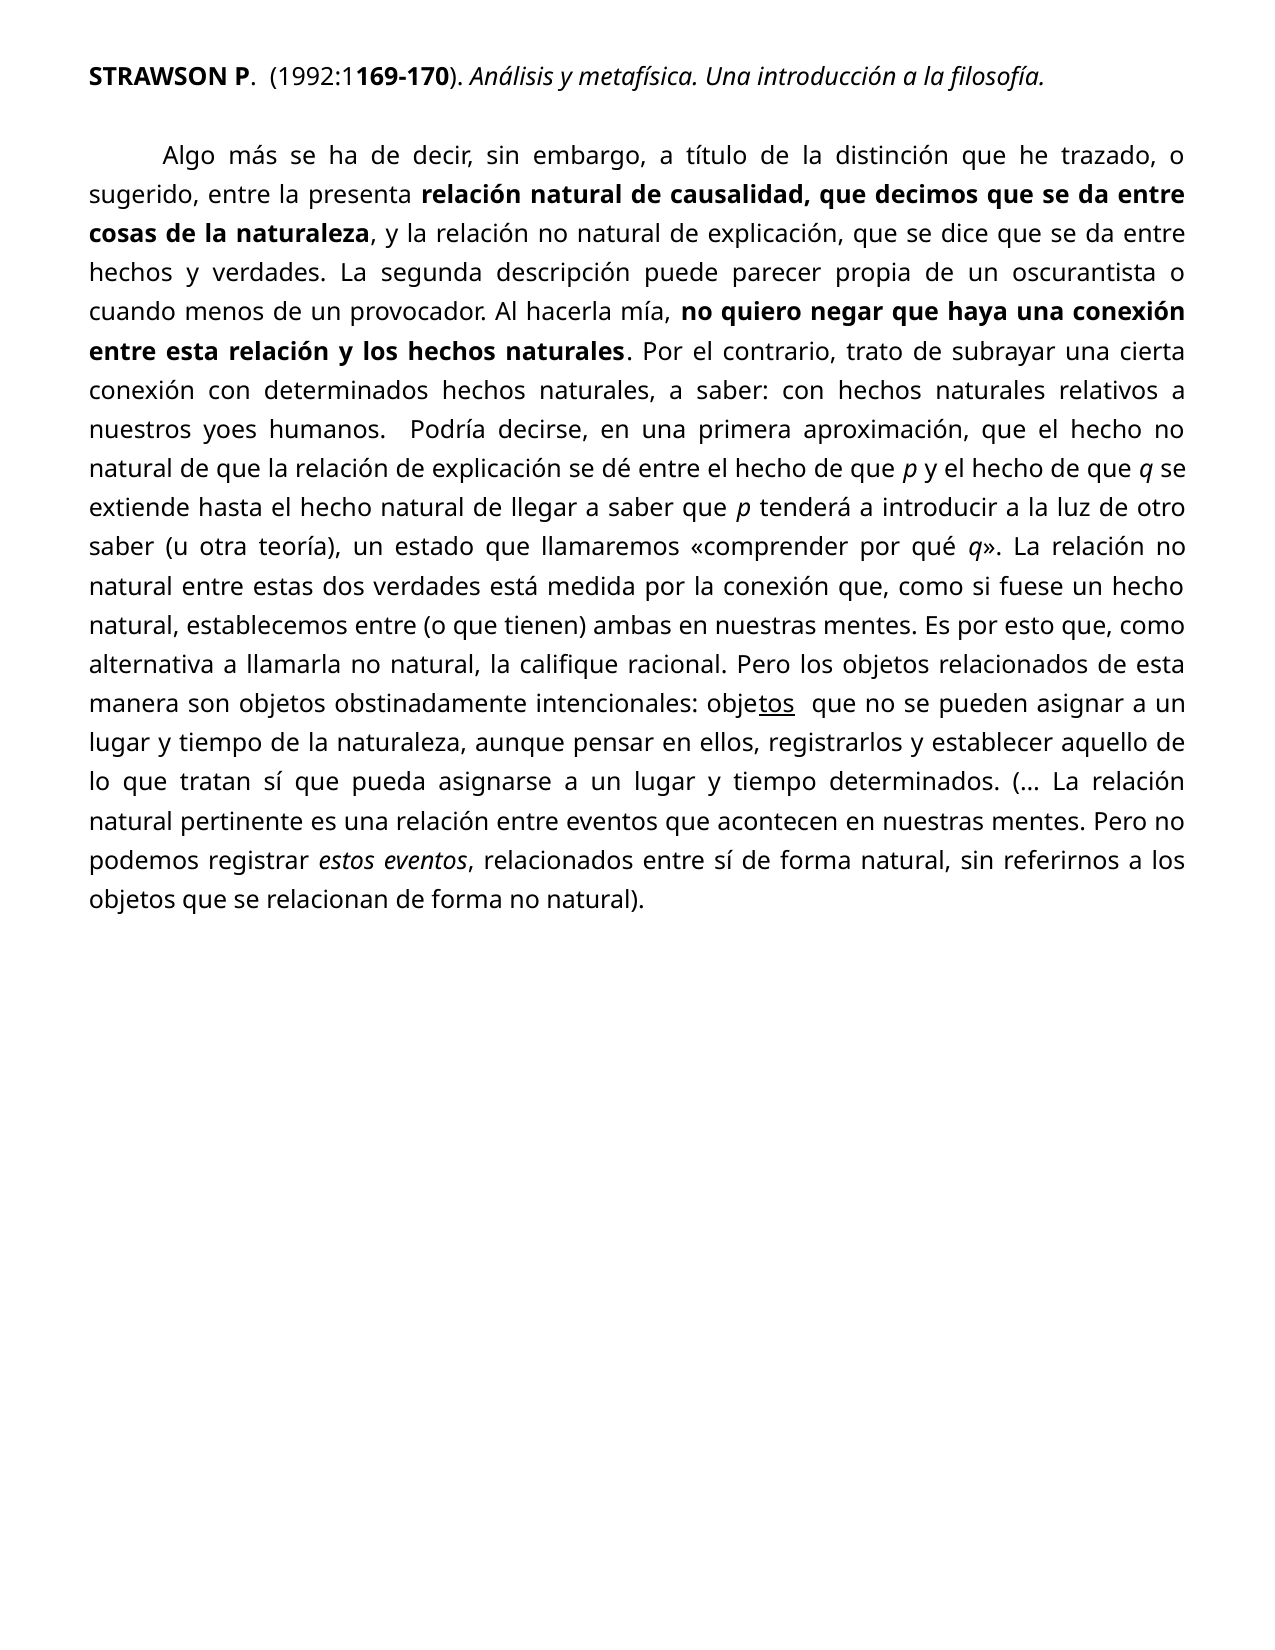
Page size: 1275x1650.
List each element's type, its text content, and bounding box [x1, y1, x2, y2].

text Algo más se ha de decir, sin embargo, a título de la distinción que he trazado, o sugerido, entre la presenta relación natural de causalidad, que decimos que se da entre cosas de la naturaleza, y la relación no natural de explicación, que se dice que se da entre hechos y verdades. La segunda descripción puede parecer propia de un oscurantista o cuando menos de un provocador. Al hacerla mía, no quiero negar que haya una conexión entre esta relación y los hechos naturales. Por el contrario, trato de subrayar una cierta conexión con determinados hechos naturales, a saber: con hechos naturales relativos a nuestros yoes humanos. Podría decirse, en una primera aproximación, que el hecho no natural de que la relación de explicación se dé entre el hecho de que p y el hecho de que q se extiende hasta el hecho natural de llegar a saber que p tenderá a introducir a la luz de otro saber (u otra teoría), un estado que llamaremos «comprender por qué q». La relación no natural entre estas dos verdades está medida por la conexión que, como si fuese un hecho natural, establecemos entre (o que tienen) ambas en nuestras mentes. Es por esto que, como alternativa a llamarla no natural, la califique racional. Pero los objetos relacionados de esta manera son objetos obstinadamente intencionales: objetos que no se pueden asignar a un lugar y tiempo de la naturaleza, aunque pensar en ellos, registrarlos y establecer aquello de lo que tratan sí que pueda asignarse a un lugar y tiempo determinados. (… La relación natural pertinente es una relación entre eventos que acontecen en nuestras mentes. Pero no podemos registrar estos eventos, relacionados entre sí de forma natural, sin referirnos a los objetos que se relacionan de forma no natural). [88, 137, 1186, 916]
text STRAWSON P. (1992:1169-170). Análisis y metafísica. Una introducción a la filosofía. [88, 59, 1186, 93]
